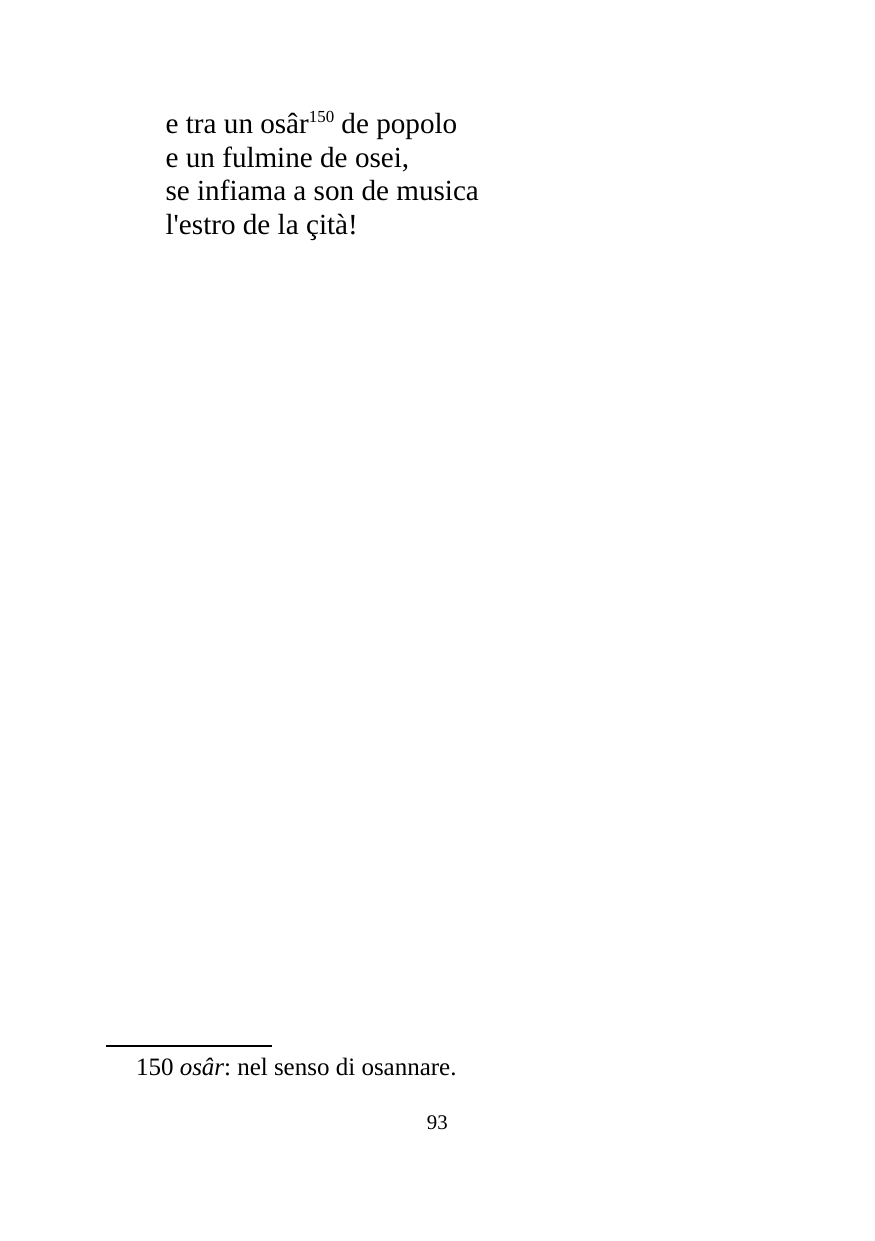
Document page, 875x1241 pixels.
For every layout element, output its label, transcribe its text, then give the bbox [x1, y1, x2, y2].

text e tra un osâr de popolo e un fulmine de osei, se infiama a son de musica l'estro de la çità! [165, 106, 768, 240]
text osâr: nel senso di osannare. [106, 1052, 768, 1080]
